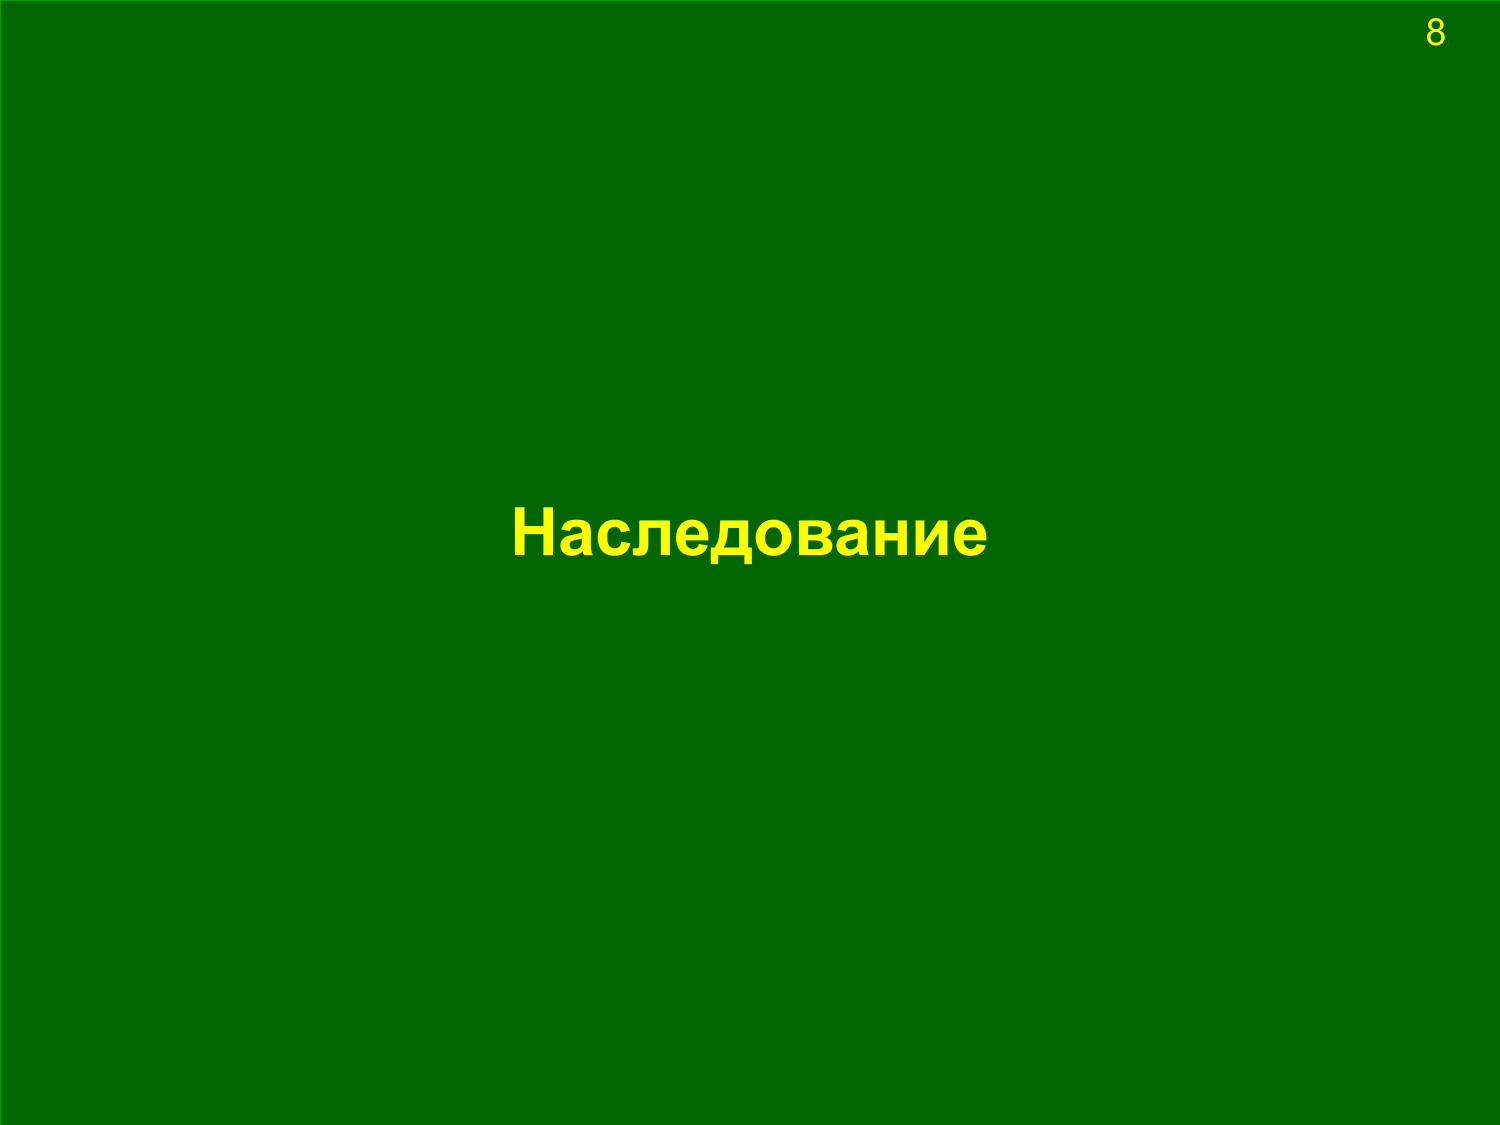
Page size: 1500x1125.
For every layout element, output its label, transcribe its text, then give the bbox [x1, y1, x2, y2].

title Наследование [75, 438, 1426, 626]
